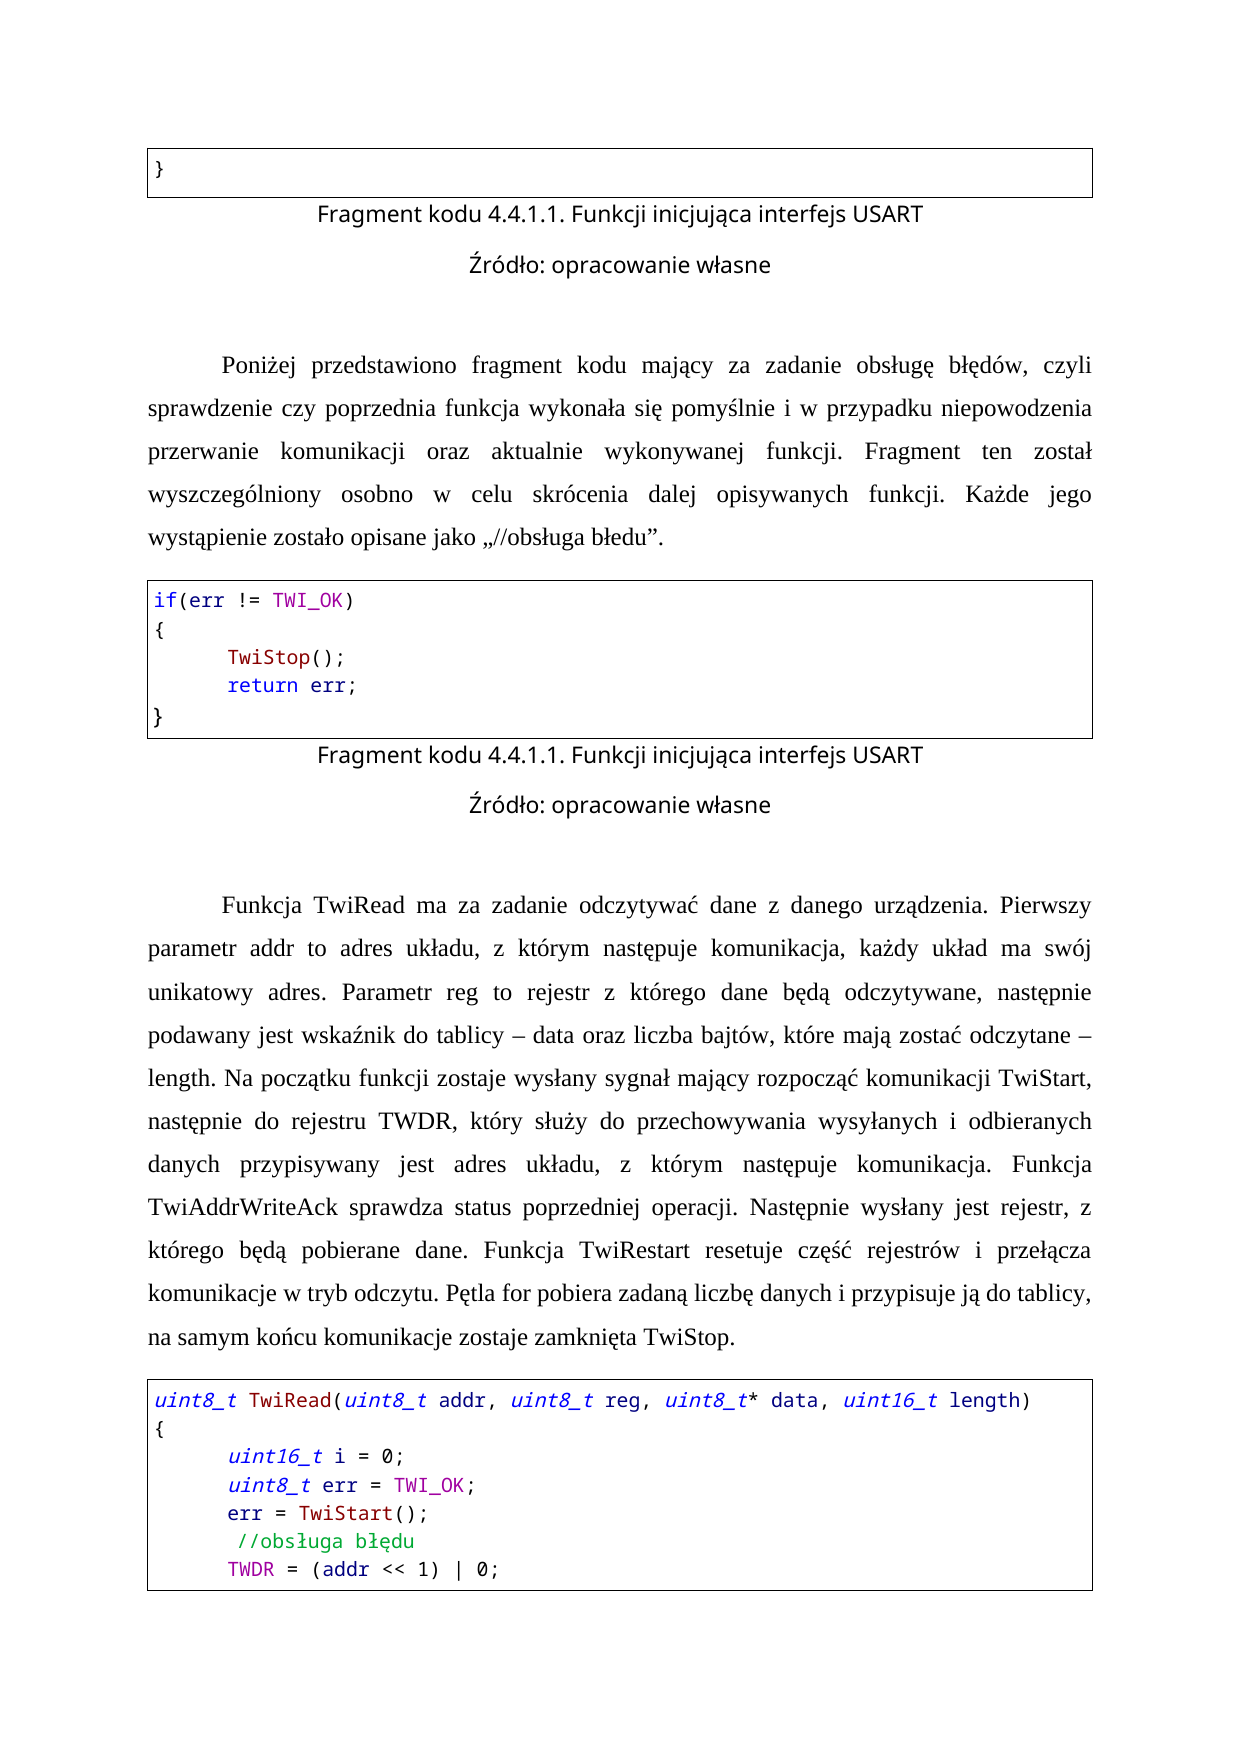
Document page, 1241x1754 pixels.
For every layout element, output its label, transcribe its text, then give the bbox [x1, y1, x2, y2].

text Fragment kodu 4.4.1.1. Funkcji inicjująca interfejs USART [148, 198, 1093, 229]
text Źródło: opracowanie własne [148, 249, 1093, 280]
text Funkcja TwiRead ma za zadanie odczytywać dane z danego urządzenia. Pierwszy parametr addr to adres układu, z którym następuje komunikacja, każdy układ ma swój unikatowy adres. Parametr reg to rejestr z którego dane będą odczytywane, następnie podawany jest wskaźnik do tablicy – data oraz liczba bajtów, które mają zostać odczytane – length. Na początku funkcji zostaje wysłany sygnał mający rozpocząć komunikacji TwiStart, następnie do rejestru TWDR, który służy do przechowywania wysyłanych i odbieranych danych przypisywany jest adres układu, z którym następuje komunikacja. Funkcja TwiAddrWriteAck sprawdza status poprzedniej operacji. Następnie wysłany jest rejestr, z którego będą pobierane dane. Funkcja TwiRestart resetuje część rejestrów i przełącza komunikacje w tryb odczytu. Pętla for pobiera zadaną liczbę danych i przypisuje ją do tablicy, na samym końcu komunikacje zostaje zamknięta TwiStop. [148, 890, 1093, 1350]
text Poniżej przedstawiono fragment kodu mający za zadanie obsługę błędów, czyli sprawdzenie czy poprzednia funkcja wykonała się pomyślnie i w przypadku niepowodzenia przerwanie komunikacji oraz aktualnie wykonywanej funkcji. Fragment ten został wyszczególniony osobno w celu skrócenia dalej opisywanych funkcji. Każde jego wystąpienie zostało opisane jako „//obsługa błedu”. [148, 350, 1093, 551]
text Źródło: opracowanie własne [148, 789, 1093, 821]
table_header } [148, 149, 1092, 197]
text Fragment kodu 4.4.1.1. Funkcji inicjująca interfejs USART [148, 739, 1093, 770]
table_header uint8_t TwiRead(uint8_t addr, uint8_t reg, uint8_t* data, uint16_t length) { uint16_t i = 0; uint8_t err = TWI_OK; err = TwiStart(); //obsługa błędu TWDR = (addr << 1) | 0; [148, 1380, 1092, 1589]
table_header if(err != TWI_OK) { TwiStop(); return err; } [148, 581, 1092, 738]
